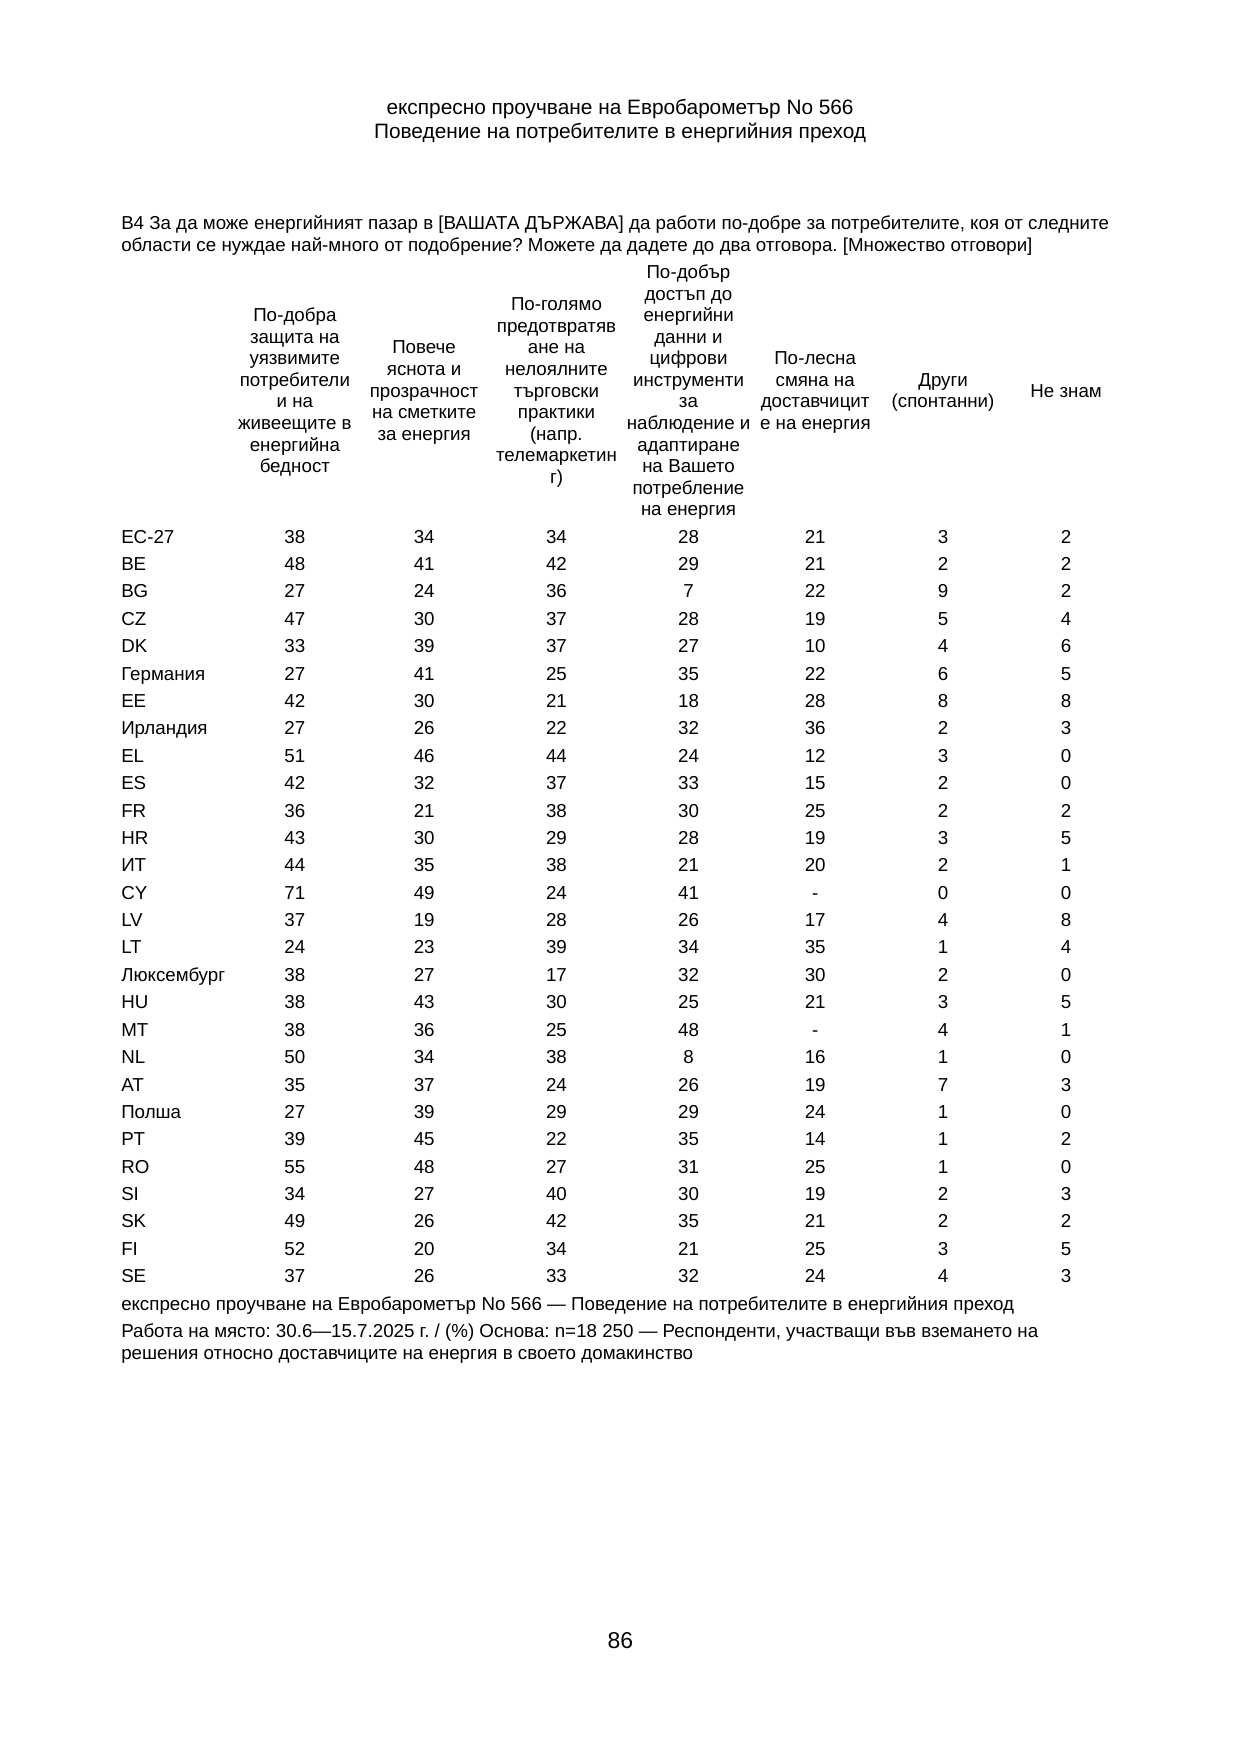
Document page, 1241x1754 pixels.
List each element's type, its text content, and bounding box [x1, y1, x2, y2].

table_cell 22 [754, 660, 876, 687]
table_cell 48 [358, 1153, 490, 1180]
table_cell 2 [1010, 523, 1122, 550]
table_cell 8 [876, 687, 1009, 714]
table_cell 4 [876, 1262, 1009, 1289]
table_cell LV [118, 906, 231, 933]
table_cell 37 [490, 769, 623, 796]
table_cell 42 [490, 550, 623, 577]
table_cell 49 [358, 879, 490, 906]
table_cell ЕС-27 [118, 523, 231, 550]
table_cell 32 [623, 1262, 754, 1289]
table_cell 2 [1010, 550, 1122, 577]
table_cell 30 [754, 961, 876, 988]
table_cell 52 [231, 1235, 358, 1262]
table_cell 29 [490, 1098, 623, 1125]
table_cell HR [118, 824, 231, 851]
table_cell 30 [623, 1180, 754, 1207]
table_cell 1 [1010, 851, 1122, 879]
table_cell 25 [490, 660, 623, 687]
table_cell 3 [876, 523, 1009, 550]
table_cell 33 [231, 632, 358, 659]
table_cell 19 [358, 906, 490, 933]
table_cell 2 [1010, 796, 1122, 824]
table_cell 22 [490, 714, 623, 742]
table_cell 48 [623, 1016, 754, 1043]
table_cell EE [118, 687, 231, 714]
table_cell FI [118, 1235, 231, 1262]
table_cell 42 [231, 687, 358, 714]
table_cell 22 [754, 577, 876, 605]
table_cell 34 [358, 1043, 490, 1070]
table_cell 28 [754, 687, 876, 714]
table_cell 38 [490, 1043, 623, 1070]
table_cell 35 [754, 934, 876, 961]
table_cell ИТ [118, 851, 231, 879]
table_cell 0 [1010, 1153, 1122, 1180]
table_cell 45 [358, 1125, 490, 1153]
table_cell 20 [358, 1235, 490, 1262]
table_cell BG [118, 577, 231, 605]
table_cell 28 [623, 523, 754, 550]
table_cell 39 [231, 1125, 358, 1153]
table_cell експресно проучване на Евробарометър No 566 — Поведение на потребителите в енергийния преход [118, 1290, 1122, 1317]
table_cell 37 [490, 605, 623, 632]
table_cell 4 [876, 1016, 1009, 1043]
table_cell 3 [876, 988, 1009, 1016]
table_cell 2 [876, 1180, 1009, 1207]
table_cell 27 [231, 577, 358, 605]
table_cell 2 [1010, 1208, 1122, 1235]
table_cell 8 [623, 1043, 754, 1070]
table_cell 4 [1010, 605, 1122, 632]
table_cell 25 [490, 1016, 623, 1043]
table_cell 51 [231, 742, 358, 769]
table_cell 30 [623, 796, 754, 824]
table_cell 24 [231, 934, 358, 961]
table_cell 44 [231, 851, 358, 879]
table_cell 25 [754, 796, 876, 824]
table_cell 30 [358, 605, 490, 632]
table_cell 27 [490, 1153, 623, 1180]
table_cell 12 [754, 742, 876, 769]
table_cell Полша [118, 1098, 231, 1125]
table_cell Германия [118, 660, 231, 687]
table_cell 30 [358, 687, 490, 714]
table_cell 33 [490, 1262, 623, 1289]
table_cell 29 [623, 550, 754, 577]
table_header В4 За да може енергийният пазар в [ВАШАТА ДЪРЖАВА] да работи по-добре за потребителите, коя от следните области се нуждае най-много от подобрение? Можете да дадете до два отговора. [Множество отговори] [118, 209, 1122, 258]
table_cell 25 [754, 1153, 876, 1180]
table_cell 42 [490, 1208, 623, 1235]
table_cell 35 [623, 1208, 754, 1235]
table_cell 2 [876, 851, 1009, 879]
table_cell 16 [754, 1043, 876, 1070]
table_cell EL [118, 742, 231, 769]
table_cell 29 [490, 824, 623, 851]
table_cell 4 [876, 632, 1009, 659]
table_cell 41 [623, 879, 754, 906]
table_cell 36 [358, 1016, 490, 1043]
table_cell 41 [358, 550, 490, 577]
table_cell 0 [1010, 1098, 1122, 1125]
table_cell 5 [876, 605, 1009, 632]
table_cell [118, 258, 231, 522]
table_cell Други (спонтанни) [876, 258, 1009, 522]
table_cell 28 [623, 824, 754, 851]
table_cell MT [118, 1016, 231, 1043]
table_cell 1 [876, 1098, 1009, 1125]
table_cell 25 [623, 988, 754, 1016]
table_cell 29 [623, 1098, 754, 1125]
table_cell 3 [1010, 1262, 1122, 1289]
table_cell 36 [754, 714, 876, 742]
table_cell 38 [231, 1016, 358, 1043]
table_cell 3 [1010, 1180, 1122, 1207]
table_cell 4 [1010, 934, 1122, 961]
table_cell Не знам [1010, 258, 1122, 522]
table_cell 40 [490, 1180, 623, 1207]
table_cell 3 [876, 1235, 1009, 1262]
table_cell 21 [754, 1208, 876, 1235]
table_cell 28 [490, 906, 623, 933]
table_cell PT [118, 1125, 231, 1153]
table_cell 3 [876, 742, 1009, 769]
table_cell AT [118, 1070, 231, 1098]
table_cell 0 [1010, 742, 1122, 769]
table_cell 1 [876, 934, 1009, 961]
table_cell 35 [623, 660, 754, 687]
table_cell NL [118, 1043, 231, 1070]
table_cell DK [118, 632, 231, 659]
table_cell 1 [876, 1043, 1009, 1070]
table_cell 38 [490, 851, 623, 879]
table_cell 39 [358, 1098, 490, 1125]
table_cell 1 [876, 1125, 1009, 1153]
table_cell По-добра защита на уязвимите потребители и на живеещите в енергийна бедност [231, 258, 358, 522]
table_cell 19 [754, 1070, 876, 1098]
table_cell 36 [231, 796, 358, 824]
table_cell 19 [754, 824, 876, 851]
table_cell 1 [876, 1153, 1009, 1180]
table_cell 27 [358, 961, 490, 988]
table_cell 6 [1010, 632, 1122, 659]
table_cell 37 [490, 632, 623, 659]
table_cell CZ [118, 605, 231, 632]
table_cell Люксембург [118, 961, 231, 988]
table_cell 8 [1010, 906, 1122, 933]
table_cell 21 [490, 687, 623, 714]
table_cell 32 [623, 714, 754, 742]
table_cell 4 [876, 906, 1009, 933]
table_cell 47 [231, 605, 358, 632]
table_cell 34 [231, 1180, 358, 1207]
table_cell 27 [623, 632, 754, 659]
table_cell 55 [231, 1153, 358, 1180]
table_cell 30 [358, 824, 490, 851]
table_cell 36 [490, 577, 623, 605]
table_cell 43 [358, 988, 490, 1016]
table_cell 21 [754, 550, 876, 577]
table_cell 17 [754, 906, 876, 933]
table_cell 34 [623, 934, 754, 961]
table_cell 21 [754, 988, 876, 1016]
table_cell 0 [1010, 879, 1122, 906]
table_cell SK [118, 1208, 231, 1235]
table_cell RO [118, 1153, 231, 1180]
table_cell 71 [231, 879, 358, 906]
table_cell По-добър достъп до енергийни данни и цифрови инструменти за наблюдение и адаптиране на Вашето потребление на енергия [623, 258, 754, 522]
table_cell 34 [358, 523, 490, 550]
table_cell 26 [358, 1208, 490, 1235]
table_cell 35 [358, 851, 490, 879]
table_cell 44 [490, 742, 623, 769]
table_cell 22 [490, 1125, 623, 1153]
table_cell 5 [1010, 1235, 1122, 1262]
table_cell 43 [231, 824, 358, 851]
table_cell 31 [623, 1153, 754, 1180]
table_cell 1 [1010, 1016, 1122, 1043]
table_cell Работа на място: 30.6—15.7.2025 г. / (%) Основа: n=18 250 — Респонденти, участващи във вземането на решения относно доставчиците на енергия в своето домакинство [118, 1317, 1122, 1366]
table_cell 41 [358, 660, 490, 687]
table_cell 15 [754, 769, 876, 796]
table_cell 35 [623, 1125, 754, 1153]
table_cell 23 [358, 934, 490, 961]
table_cell 38 [231, 988, 358, 1016]
table_cell 3 [876, 824, 1009, 851]
table_cell 24 [490, 1070, 623, 1098]
table_cell 35 [231, 1070, 358, 1098]
table_cell 37 [358, 1070, 490, 1098]
table_cell 26 [358, 1262, 490, 1289]
table_cell LT [118, 934, 231, 961]
table_cell 32 [358, 769, 490, 796]
table_cell 2 [876, 550, 1009, 577]
table_cell 9 [876, 577, 1009, 605]
table_cell По-лесна смяна на доставчиците на енергия [754, 258, 876, 522]
table_cell 2 [876, 961, 1009, 988]
table_cell 39 [358, 632, 490, 659]
table_cell 3 [1010, 714, 1122, 742]
table_cell BE [118, 550, 231, 577]
table_cell 0 [1010, 961, 1122, 988]
table_cell 24 [754, 1098, 876, 1125]
table_cell 7 [623, 577, 754, 605]
table_cell 46 [358, 742, 490, 769]
table_cell 24 [754, 1262, 876, 1289]
table_cell 26 [623, 1070, 754, 1098]
table_cell 2 [876, 796, 1009, 824]
table_cell 5 [1010, 660, 1122, 687]
table_cell 19 [754, 605, 876, 632]
table_cell 33 [623, 769, 754, 796]
table_cell 27 [231, 714, 358, 742]
table_cell 7 [876, 1070, 1009, 1098]
table_cell 3 [1010, 1070, 1122, 1098]
table_cell 0 [1010, 1043, 1122, 1070]
table_cell 14 [754, 1125, 876, 1153]
table_cell 49 [231, 1208, 358, 1235]
table_cell SI [118, 1180, 231, 1207]
table_cell 24 [490, 879, 623, 906]
table_cell 38 [231, 523, 358, 550]
table_cell 2 [876, 714, 1009, 742]
table_cell - [754, 1016, 876, 1043]
table_cell 27 [358, 1180, 490, 1207]
table_cell - [754, 879, 876, 906]
table_cell 34 [490, 523, 623, 550]
table_cell 21 [623, 851, 754, 879]
table_cell 26 [623, 906, 754, 933]
table_cell 2 [876, 1208, 1009, 1235]
table_cell 25 [754, 1235, 876, 1262]
table_cell HU [118, 988, 231, 1016]
table_cell Повече яснота и прозрачност на сметките за енергия [358, 258, 490, 522]
table_cell 0 [876, 879, 1009, 906]
table_cell 26 [358, 714, 490, 742]
table_cell 24 [358, 577, 490, 605]
table_cell Ирландия [118, 714, 231, 742]
table_cell 2 [876, 769, 1009, 796]
table_cell 6 [876, 660, 1009, 687]
table_cell 34 [490, 1235, 623, 1262]
table_cell По-голямо предотвратяване на нелоялните търговски практики (напр. телемаркетинг) [490, 258, 623, 522]
table_cell 37 [231, 1262, 358, 1289]
table_cell 32 [623, 961, 754, 988]
table_cell 24 [623, 742, 754, 769]
table_cell 17 [490, 961, 623, 988]
table_cell 38 [490, 796, 623, 824]
table_cell 19 [754, 1180, 876, 1207]
table_cell 2 [1010, 577, 1122, 605]
table_cell 37 [231, 906, 358, 933]
table_cell SE [118, 1262, 231, 1289]
table_cell 21 [358, 796, 490, 824]
table_cell 27 [231, 1098, 358, 1125]
table_cell FR [118, 796, 231, 824]
table_cell ES [118, 769, 231, 796]
table_cell 21 [754, 523, 876, 550]
table_cell 10 [754, 632, 876, 659]
table_cell 30 [490, 988, 623, 1016]
table_cell 21 [623, 1235, 754, 1262]
table_cell 5 [1010, 988, 1122, 1016]
table_cell 20 [754, 851, 876, 879]
table_cell 39 [490, 934, 623, 961]
table_cell CY [118, 879, 231, 906]
table_cell 2 [1010, 1125, 1122, 1153]
table_cell 38 [231, 961, 358, 988]
table_cell 8 [1010, 687, 1122, 714]
table_cell 27 [231, 660, 358, 687]
table_cell 18 [623, 687, 754, 714]
table_cell 5 [1010, 824, 1122, 851]
table_cell 48 [231, 550, 358, 577]
table_cell 0 [1010, 769, 1122, 796]
table_cell 42 [231, 769, 358, 796]
table_cell 50 [231, 1043, 358, 1070]
table_cell 28 [623, 605, 754, 632]
